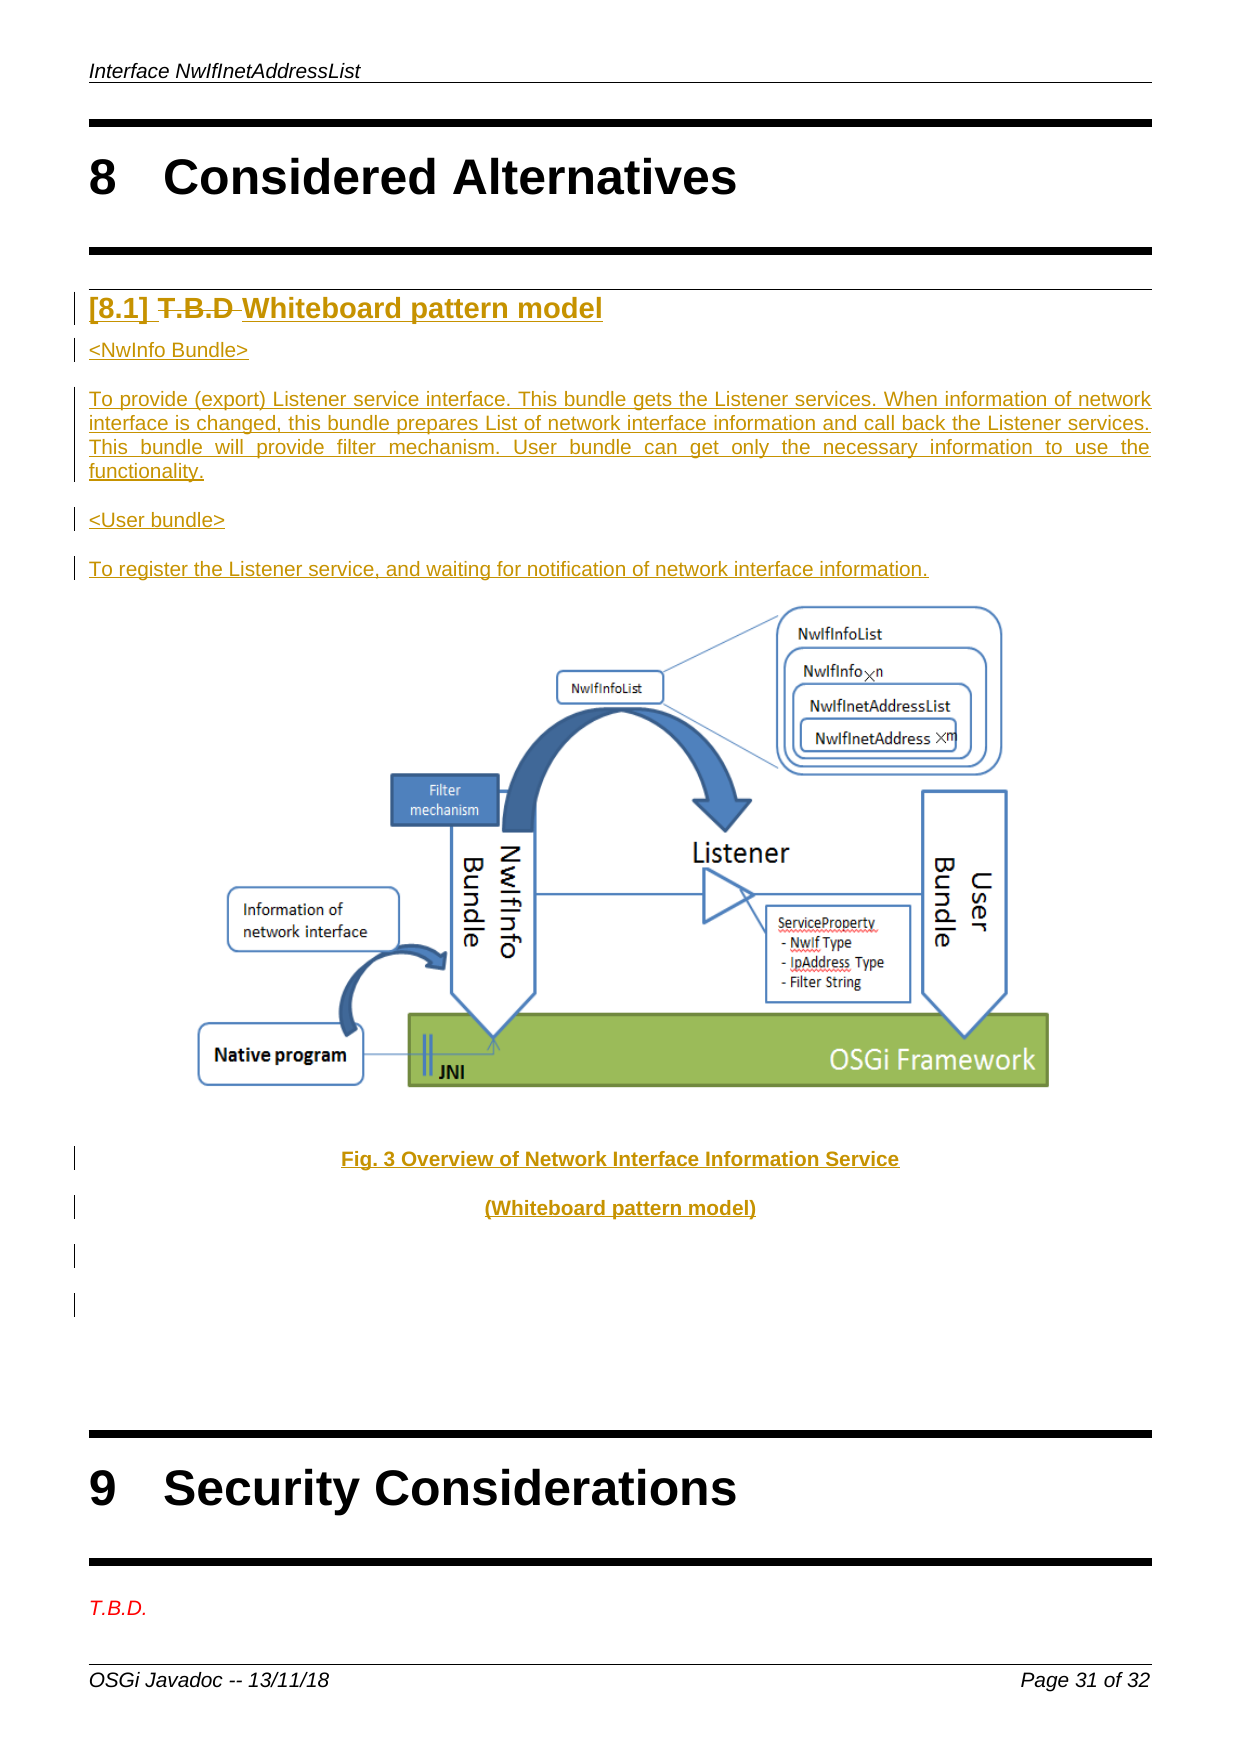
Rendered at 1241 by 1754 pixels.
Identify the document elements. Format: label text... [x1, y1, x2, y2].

text To register the Listener service, and waiting for notification of network interface information. [88, 556, 1152, 580]
text <User bundle> [88, 507, 1152, 531]
text interface is changed, this bundle prepares List of network interface information and call back the Listener services. This bundle will provide filter mechanism. User bundle can get only the necessary information to use the functionality. [88, 409, 1152, 482]
subtitle Considered Alternatives [88, 120, 1152, 255]
subtitle Security Considerations [88, 1431, 1152, 1566]
text (Whiteboard pattern model) [88, 1195, 1152, 1219]
text T.B.D. [88, 1596, 1152, 1619]
text <NwInfo Bundle> [88, 338, 1152, 362]
text To provide (export) Listener service interface. This bundle gets the Listener services. When information of network [88, 387, 1152, 408]
text Fig. 3 Overview of Network Interface Information Service [88, 1146, 1152, 1170]
subtitle Whiteboard pattern model [88, 290, 1152, 325]
